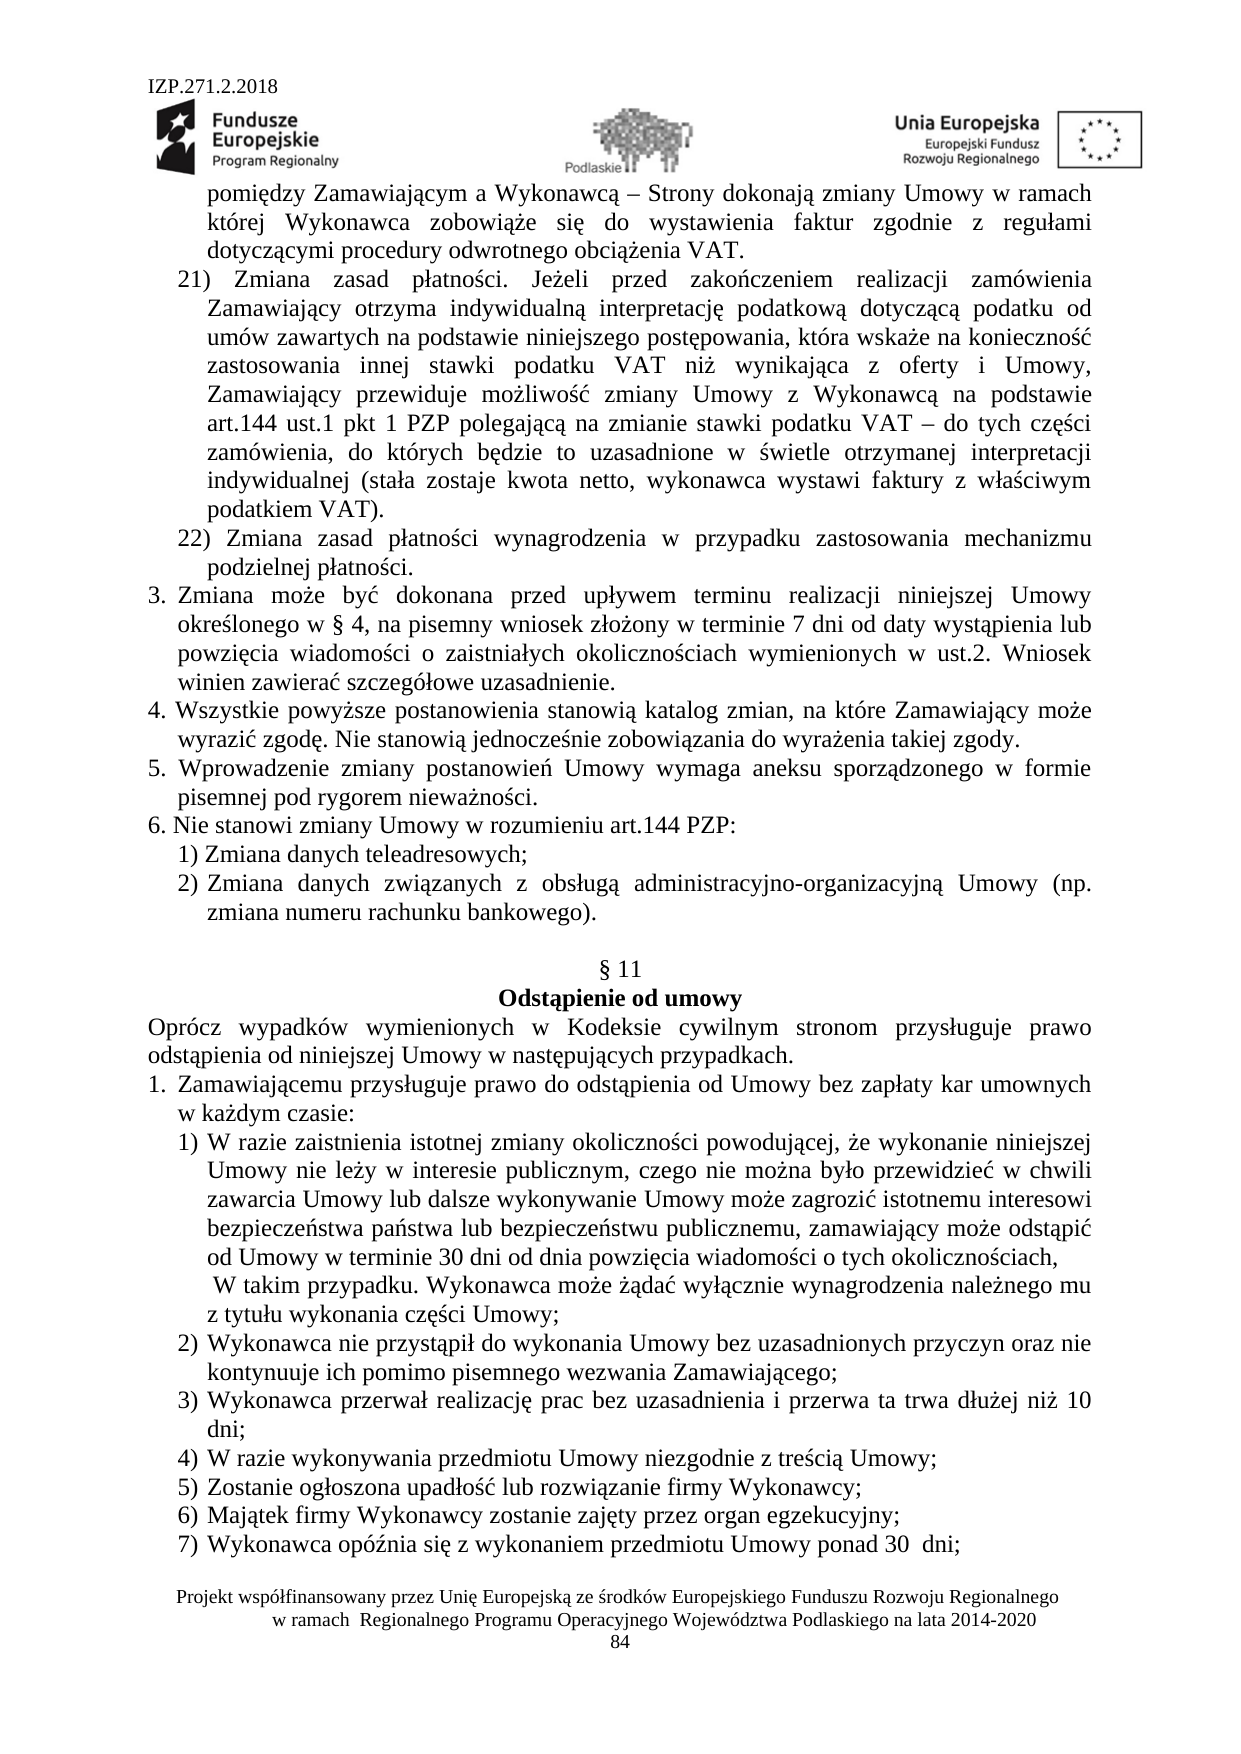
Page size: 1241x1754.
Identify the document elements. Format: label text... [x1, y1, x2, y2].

text 5. Wprowadzenie zmiany postanowień Umowy wymaga aneksu sporządzonego w formie pisemnej pod rygorem nieważności. [148, 753, 1092, 810]
text 6. Nie stanowi zmiany Umowy w rozumieniu art.144 PZP: [148, 810, 1092, 839]
text 4. Wszystkie powyższe postanowienia stanowią katalog zmian, na które Zamawiający może wyrazić zgodę. Nie stanowią jednocześnie zobowiązania do wyrażenia takiej zgody. [148, 695, 1092, 753]
text § 11 [148, 954, 1092, 983]
text 2) Wykonawca nie przystąpił do wykonania Umowy bez uzasadnionych przyczyn oraz nie kontynuuje ich pomimo pisemnego wezwania Zamawiającego; [177, 1328, 1092, 1385]
text 4) W razie wykonywania przedmiotu Umowy niezgodnie z treścią Umowy; [177, 1443, 1092, 1472]
text 1. Zamawiającemu przysługuje prawo do odstąpienia od Umowy bez zapłaty kar umownych w każdym czasie: [148, 1069, 1092, 1127]
text 2) Zmiana danych związanych z obsługą administracyjno-organizacyjną Umowy (np. zmiana numeru rachunku bankowego). [177, 868, 1092, 925]
text 3. Zmiana może być dokonana przed upływem terminu realizacji niniejszej Umowy określonego w § 4, na pisemny wniosek złożony w terminie 7 dni od daty wystąpienia lub powzięcia wiadomości o zaistniałych okolicznościach wymienionych w ust.2. Wniosek winien zawierać szczegółowe uzasadnienie. [148, 580, 1092, 695]
text pomiędzy Zamawiającym a Wykonawcą – Strony dokonają zmiany Umowy w ramach której Wykonawca zobowiąże się do wystawienia faktur zgodnie z regułami dotyczącymi procedury odwrotnego obciążenia VAT. [177, 178, 1092, 264]
text 1) W razie zaistnienia istotnej zmiany okoliczności powodującej, że wykonanie niniejszej Umowy nie leży w interesie publicznym, czego nie można było przewidzieć w chwili zawarcia Umowy lub dalsze wykonywanie Umowy może zagrozić istotnemu interesowi bezpieczeństwa państwa lub bezpieczeństwu publicznemu, zamawiający może odstąpić od Umowy w terminie 30 dni od dnia powzięcia wiadomości o tych okolicznościach, [177, 1127, 1092, 1270]
text 22) Zmiana zasad płatności wynagrodzenia w przypadku zastosowania mechanizmu podzielnej płatności. [177, 523, 1092, 580]
text 5) Zostanie ogłoszona upadłość lub rozwiązanie firmy Wykonawcy; [177, 1472, 1092, 1500]
text 6) Majątek firmy Wykonawcy zostanie zajęty przez organ egzekucyjny; [177, 1500, 1092, 1529]
text 7) Wykonawca opóźnia się z wykonaniem przedmiotu Umowy ponad 30 dni; [177, 1529, 1092, 1558]
text Oprócz wypadków wymienionych w Kodeksie cywilnym stronom przysługuje prawo odstąpienia od niniejszej Umowy w następujących przypadkach. [148, 1012, 1092, 1069]
text 21) Zmiana zasad płatności. Jeżeli przed zakończeniem realizacji zamówienia Zamawiający otrzyma indywidualną interpretację podatkową dotyczącą podatku od umów zawartych na podstawie niniejszego postępowania, która wskaże na konieczność zastosowania innej stawki podatku VAT niż wynikająca z oferty i Umowy, Zamawiający przewiduje możliwość zmiany Umowy z Wykonawcą na podstawie art.144 ust.1 pkt 1 PZP polegającą na zmianie stawki podatku VAT – do tych części zamówienia, do których będzie to uzasadnione w świetle otrzymanej interpretacji indywidualnej (stała zostaje kwota netto, wykonawca wystawi faktury z właściwym podatkiem VAT). [177, 264, 1092, 523]
text Odstąpienie od umowy [148, 983, 1092, 1012]
text W takim przypadku. Wykonawca może żądać wyłącznie wynagrodzenia należnego mu z tytułu wykonania części Umowy; [177, 1270, 1092, 1328]
text 3) Wykonawca przerwał realizację prac bez uzasadnienia i przerwa ta trwa dłużej niż 10 dni; [177, 1385, 1092, 1443]
text 1) Zmiana danych teleadresowych; [177, 839, 1092, 868]
